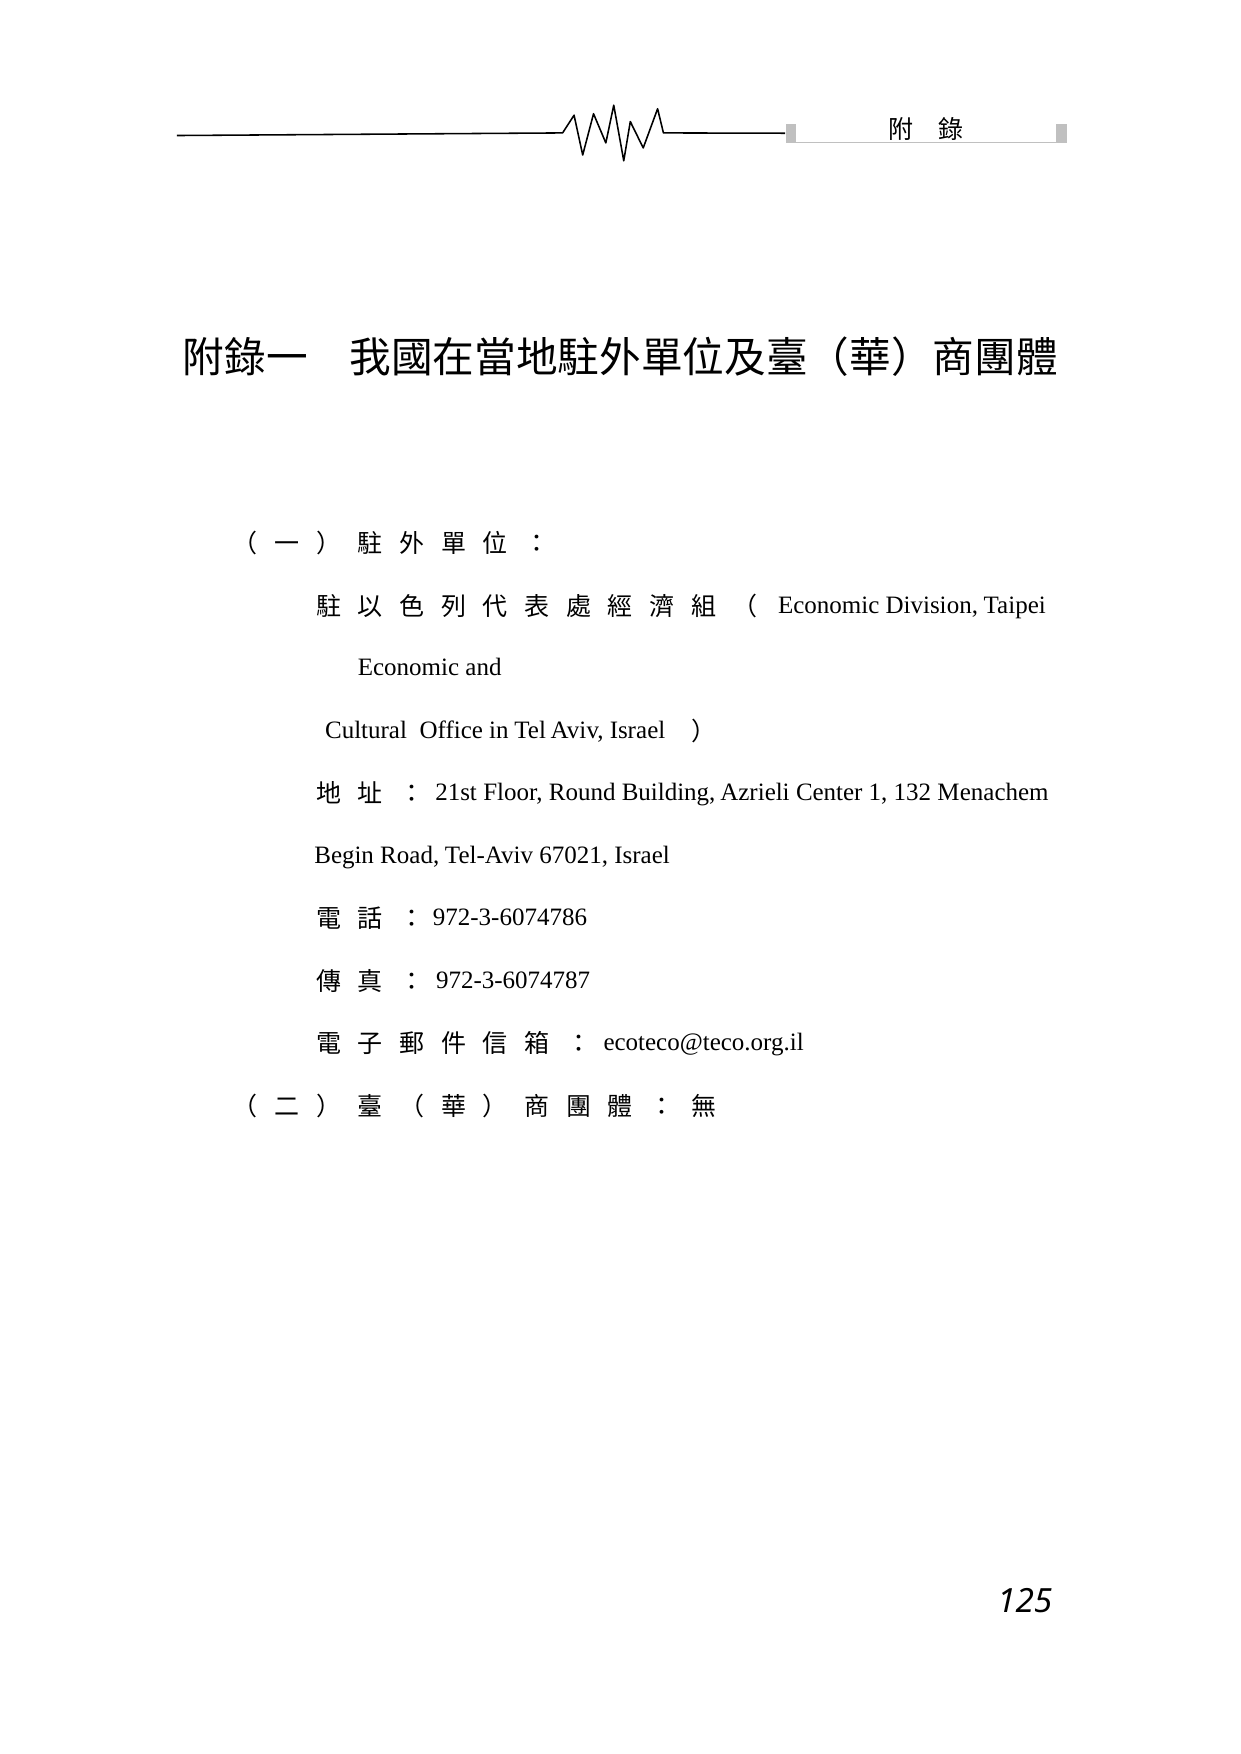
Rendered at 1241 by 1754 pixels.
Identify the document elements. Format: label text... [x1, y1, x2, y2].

text 傳真：972-3-6074787 [281, 938, 1058, 1000]
text 電子郵件信箱：ecoteco@teco.org.il [281, 1000, 1058, 1063]
text （一）駐外單位： [207, 500, 1058, 563]
text 電話：972-3-6074786 [281, 875, 1058, 938]
text Begin Road, Tel-Aviv 67021, Israel [281, 813, 1058, 875]
text 附錄一 我國在當地駐外單位及臺（華）商團體 [183, 313, 1058, 375]
text （二）臺（華）商團體：無 [207, 1063, 1058, 1125]
text 駐以色列代表處經濟組（Economic Division, Taipei Economic and [281, 563, 1058, 688]
text 地址：21st Floor, Round Building, Azrieli Center 1, 132 Menachem [281, 750, 1058, 813]
text Cultural Office in Tel Aviv, Israel） [281, 688, 1058, 750]
